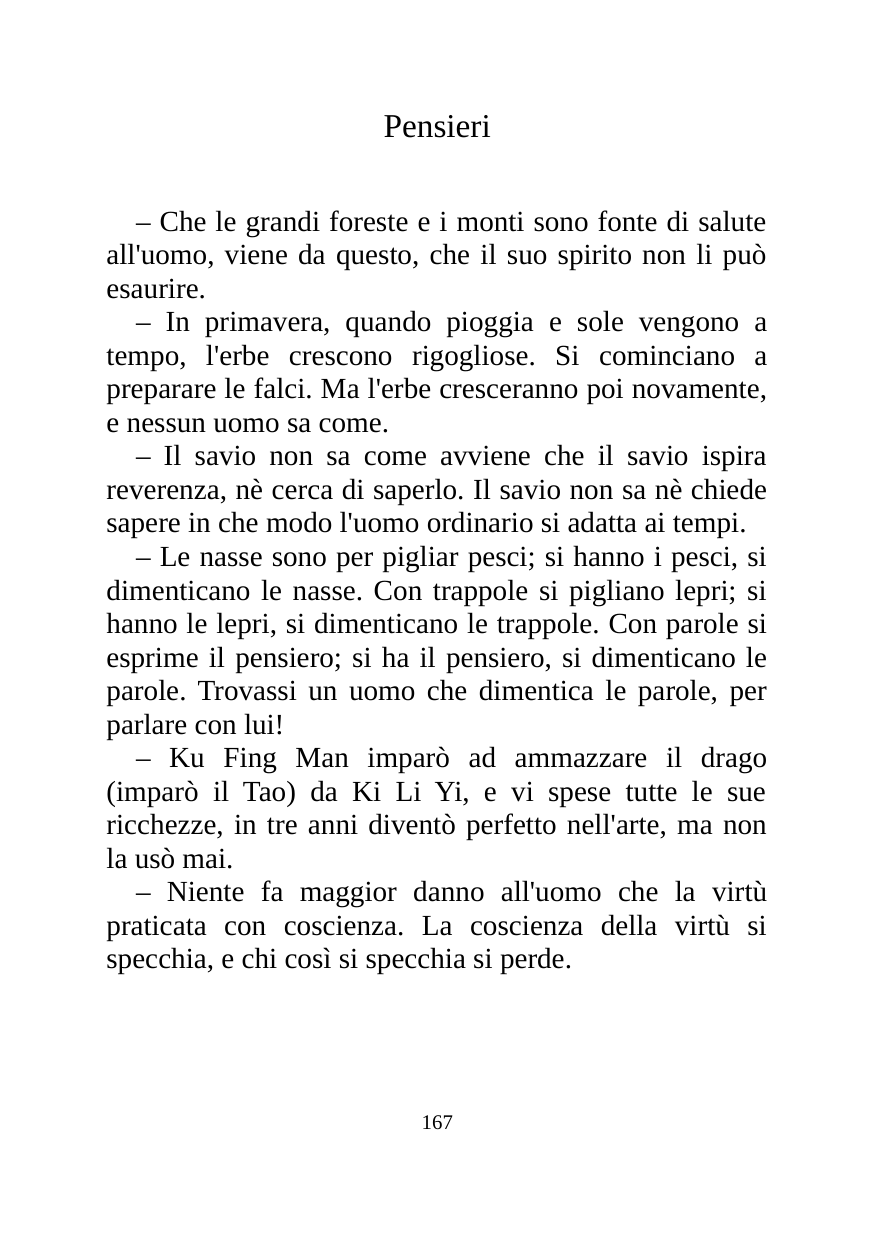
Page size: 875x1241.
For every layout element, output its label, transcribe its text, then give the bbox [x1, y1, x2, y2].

text – Che le grandi foreste e i monti sono fonte di salute all'uomo, viene da questo, che il suo spirito non li può esaurire. [106, 204, 768, 304]
subtitle Pensieri [106, 106, 768, 144]
text – Il savio non sa come avviene che il savio ispira reverenza, nè cerca di saperlo. Il savio non sa nè chiede sapere in che modo l'uomo ordinario si adatta ai tempi. [106, 438, 768, 539]
text – Le nasse sono per pigliar pesci; si hanno i pesci, si dimenticano le nasse. Con trappole si pigliano lepri; si hanno le lepri, si dimenticano le trappole. Con parole si esprime il pensiero; si ha il pensiero, si dimenticano le parole. Trovassi un uomo che dimentica le parole, per parlare con lui! [106, 539, 768, 740]
text – In primavera, quando pioggia e sole vengono a tempo, l'erbe crescono rigogliose. Si cominciano a preparare le falci. Ma l'erbe cresceranno poi novamente, e nessun uomo sa come. [106, 304, 768, 438]
text – Ku Fing Man imparò ad ammazzare il drago (imparò il Tao) da Ki Li Yi, e vi spese tutte le sue ricchezze, in tre anni diventò perfetto nell'arte, ma non la usò mai. [106, 740, 768, 874]
text – Niente fa maggior danno all'uomo che la virtù praticata con coscienza. La coscienza della virtù si specchia, e chi così si specchia si perde. [106, 874, 768, 975]
